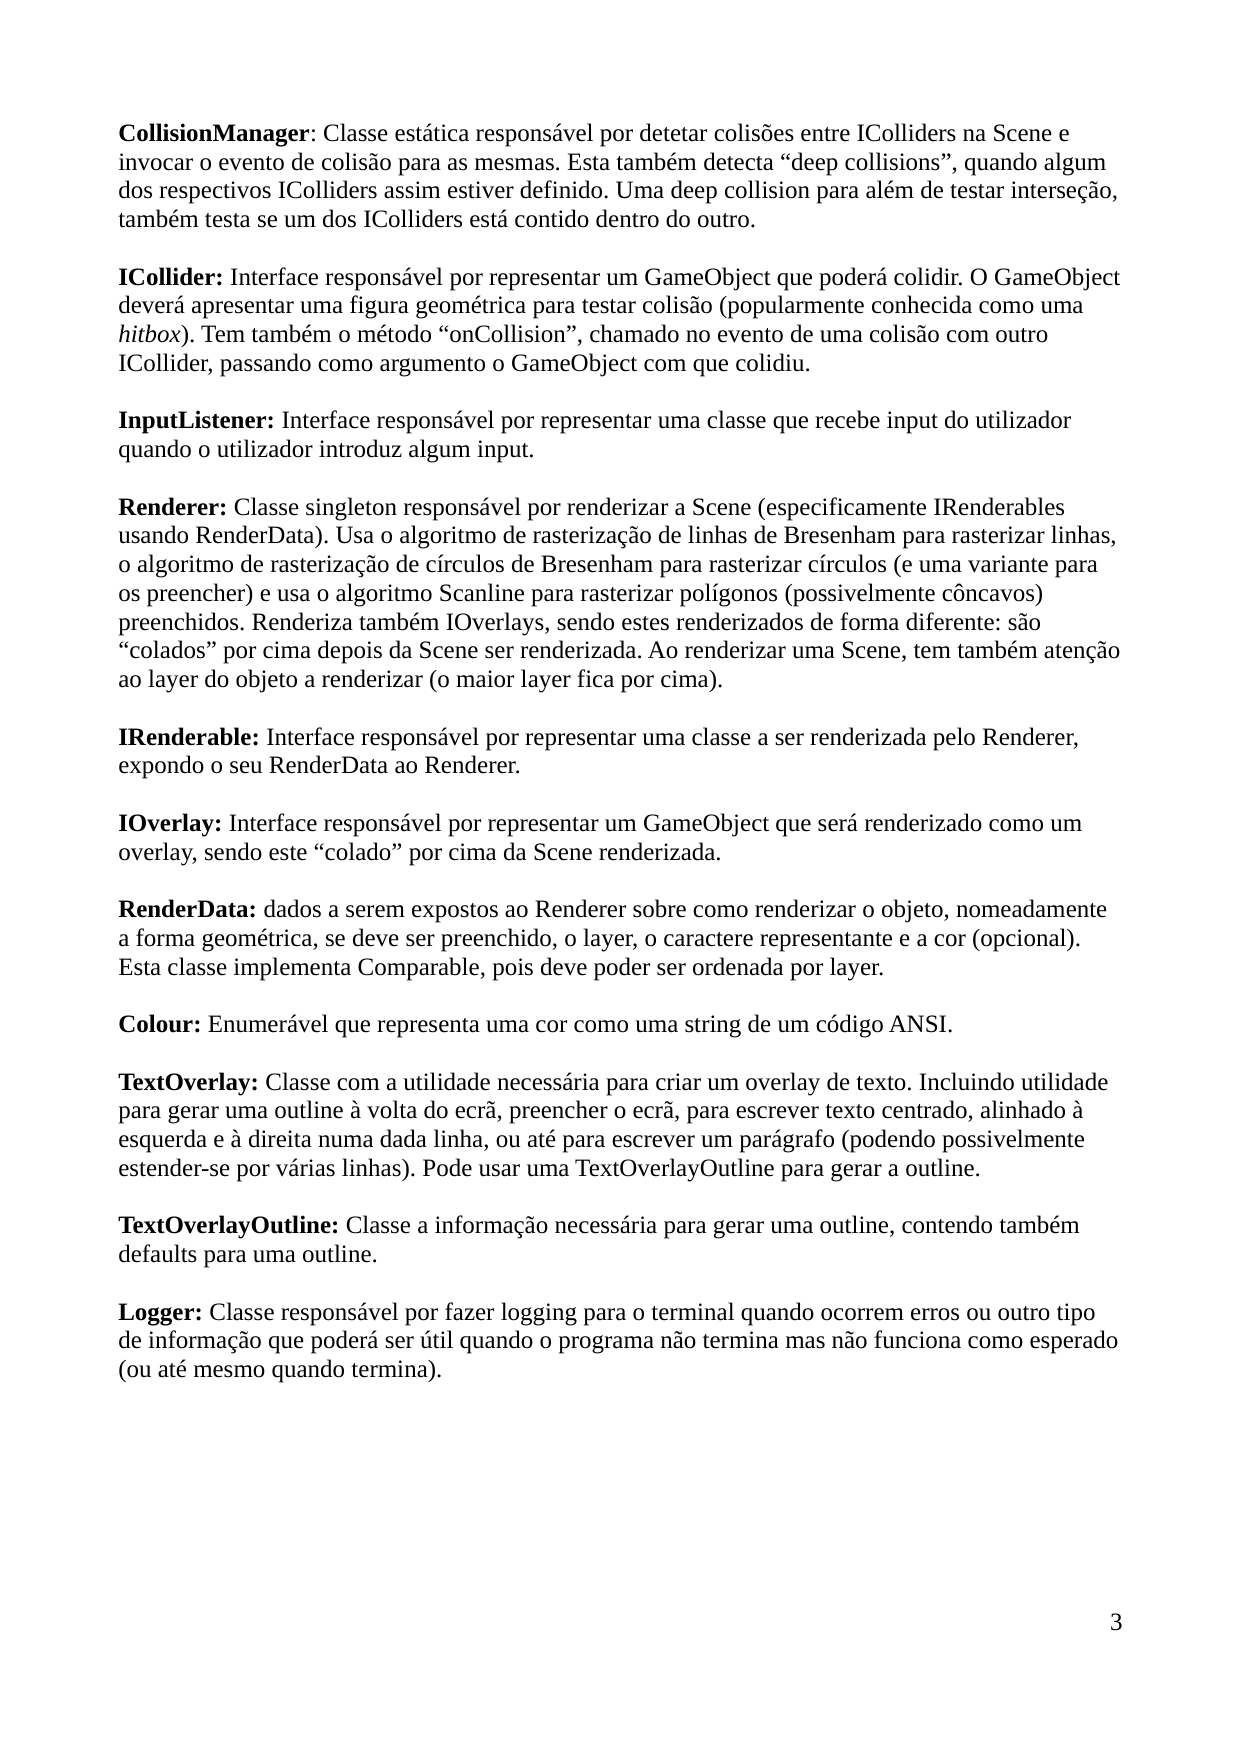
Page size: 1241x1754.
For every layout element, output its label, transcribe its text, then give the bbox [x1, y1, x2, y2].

text TextOverlayOutline: Classe a informação necessária para gerar uma outline, contendo também defaults para uma outline. [118, 1211, 1122, 1268]
text Logger: Classe responsável por fazer logging para o terminal quando ocorrem erros ou outro tipo de informação que poderá ser útil quando o programa não termina mas não funciona como esperado (ou até mesmo quando termina). [118, 1297, 1122, 1383]
text Colour: Enumerável que representa uma cor como uma string de um código ANSI. [118, 1009, 1122, 1038]
text TextOverlay: Classe com a utilidade necessária para criar um overlay de texto. Incluindo utilidade para gerar uma outline à volta do ecrã, preencher o ecrã, para escrever texto centrado, alinhado à esquerda e à direita numa dada linha, ou até para escrever um parágrafo (podendo possivelmente estender-se por várias linhas). Pode usar uma TextOverlayOutline para gerar a outline. [118, 1067, 1122, 1182]
text IOverlay: Interface responsável por representar um GameObject que será renderizado como um overlay, sendo este “colado” por cima da Scene renderizada. [118, 808, 1122, 866]
text IRenderable: Interface responsável por representar uma classe a ser renderizada pelo Renderer, expondo o seu RenderData ao Renderer. [118, 722, 1122, 779]
text InputListener: Interface responsável por representar uma classe que recebe input do utilizador quando o utilizador introduz algum input. [118, 406, 1122, 463]
text CollisionManager: Classe estática responsável por detetar colisões entre IColliders na Scene e invocar o evento de colisão para as mesmas. Esta também detecta “deep collisions”, quando algum dos respectivos IColliders assim estiver definido. Uma deep collision para além de testar interseção, também testa se um dos IColliders está contido dentro do outro. [118, 118, 1122, 233]
text RenderData: dados a serem expostos ao Renderer sobre como renderizar o objeto, nomeadamente a forma geométrica, se deve ser preenchido, o layer, o caractere representante e a cor (opcional). Esta classe implementa Comparable, pois deve poder ser ordenada por layer. [118, 894, 1122, 981]
text ICollider: Interface responsável por representar um GameObject que poderá colidir. O GameObject deverá apresentar uma figura geométrica para testar colisão (popularmente conhecida como uma hitbox). Tem também o método “onCollision”, chamado no evento de uma colisão com outro ICollider, passando como argumento o GameObject com que colidiu. [118, 262, 1122, 377]
text Renderer: Classe singleton responsável por renderizar a Scene (especificamente IRenderables usando RenderData). Usa o algoritmo de rasterização de linhas de Bresenham para rasterizar linhas, o algoritmo de rasterização de círculos de Bresenham para rasterizar círculos (e uma variante para os preencher) e usa o algoritmo Scanline para rasterizar polígonos (possivelmente côncavos) preenchidos. Renderiza também IOverlays, sendo estes renderizados de forma diferente: são “colados” por cima depois da Scene ser renderizada. Ao renderizar uma Scene, tem também atenção ao layer do objeto a renderizar (o maior layer fica por cima). [118, 492, 1122, 693]
